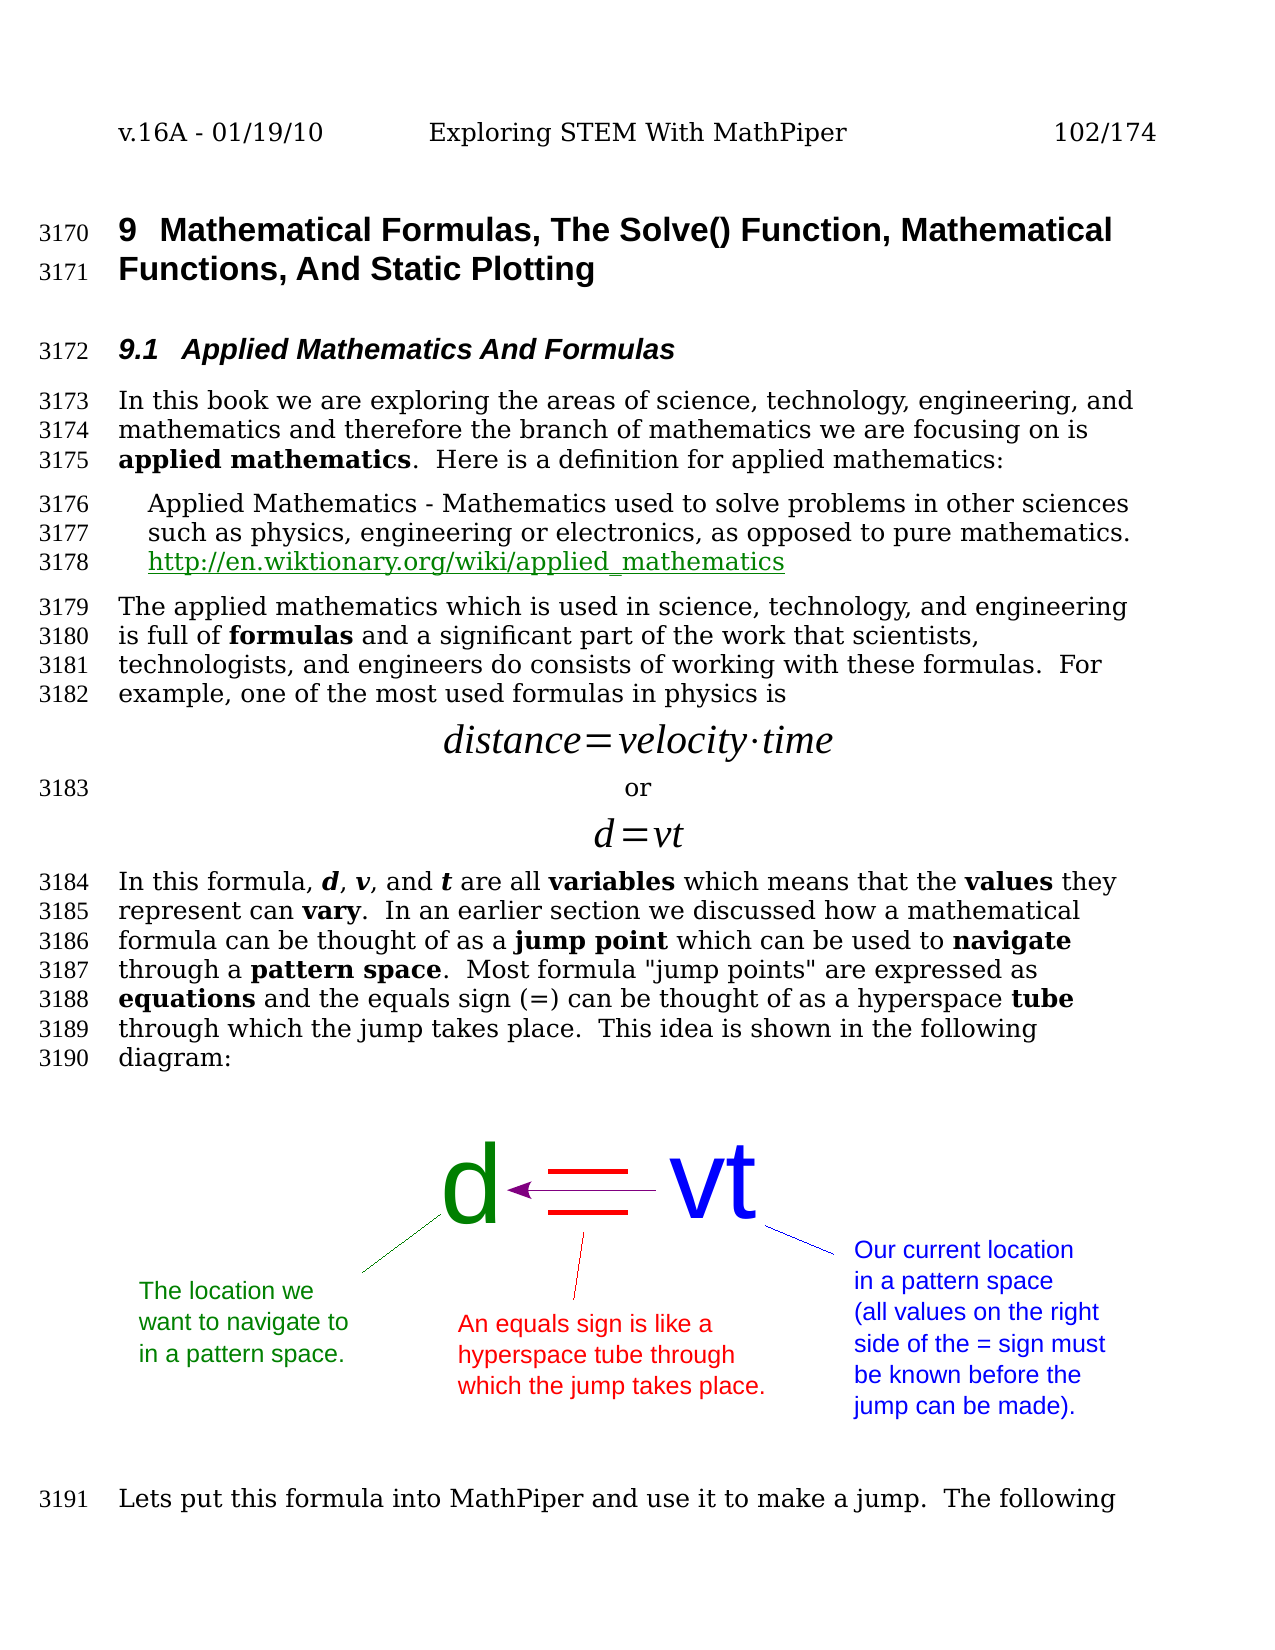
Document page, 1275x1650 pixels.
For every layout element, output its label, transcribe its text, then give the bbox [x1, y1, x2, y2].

subtitle Applied Mathematics And Formulas [118, 332, 1157, 366]
text In this formula, d, v, and t are all variables which means that the values they represent can vary. In an earlier section we discussed how a mathematical formula can be thought of as a jump point which can be used to navigate through a pattern space. Most formula "jump points" are expressed as equations and the equals sign (=) can be thought of as a hyperspace tube through which the jump takes place. This idea is shown in the following diagram: [118, 867, 1157, 1072]
text Lets put this formula into MathPiper and use it to make a jump. The following [118, 1484, 1157, 1513]
subtitle Mathematical Formulas, The Solve() Function, Mathematical Functions, And Static Plotting [118, 210, 1157, 287]
text Applied Mathematics - Mathematics used to solve problems in other sciences such as physics, engineering or electronics, as opposed to pure mathematics. http://en.wiktionary.org/wiki/applied_mathematics [148, 489, 1157, 577]
text In this book we are exploring the areas of science, technology, engineering, and mathematics and therefore the branch of mathematics we are focusing on is applied mathematics. Here is a definition for applied mathematics: [118, 387, 1157, 474]
text The applied mathematics which is used in science, technology, and engineering is full of formulas and a significant part of the work that scientists, technologists, and engineers do consists of working with these formulas. For example, one of the most used formulas in physics is [118, 592, 1157, 709]
text or [118, 773, 1157, 802]
